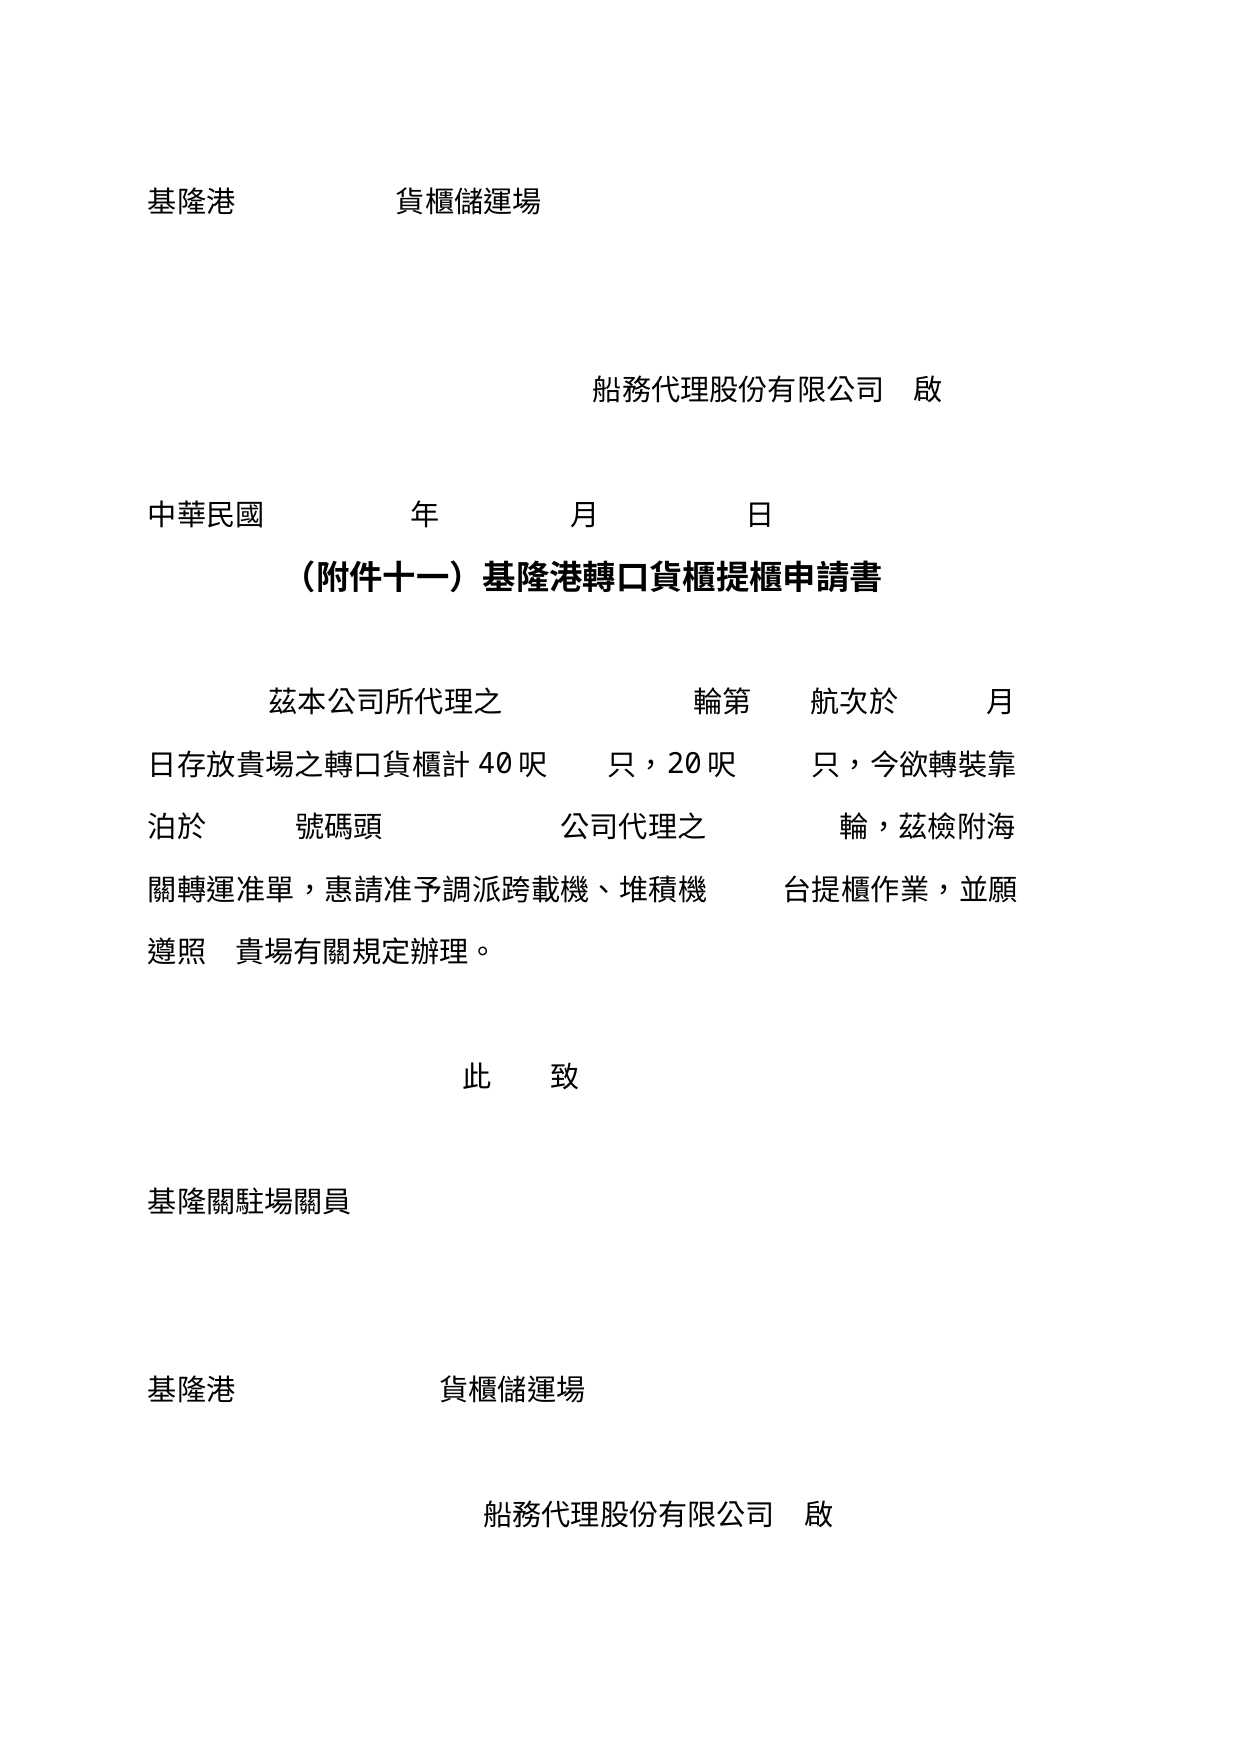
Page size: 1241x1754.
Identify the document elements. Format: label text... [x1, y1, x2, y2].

text 船務代理股份有限公司 啟 [148, 1471, 1092, 1533]
text 中華民國 年 月 日 [148, 471, 1092, 533]
text 船務代理股份有限公司 啟 [148, 346, 942, 408]
text 基隆關駐場關員 [148, 1158, 1092, 1221]
text （附件十一）基隆港轉口貨櫃提櫃申請書 [148, 533, 1018, 596]
text 基隆港 貨櫃儲運場 [148, 1346, 1092, 1408]
text 此 致 [148, 1033, 1092, 1096]
text 基隆港 貨櫃儲運場 [148, 158, 1092, 221]
text 茲本公司所代理之 輪第 航次於 月 日存放貴場之轉口貨櫃計40呎 只，20呎 只，今欲轉裝靠泊於 號碼頭 公司代理之 輪，茲檢附海關轉運准單，惠請准予調派跨載機、堆積機 台提櫃作業，並願遵照 貴場有關規定辦理。 [148, 658, 1018, 971]
